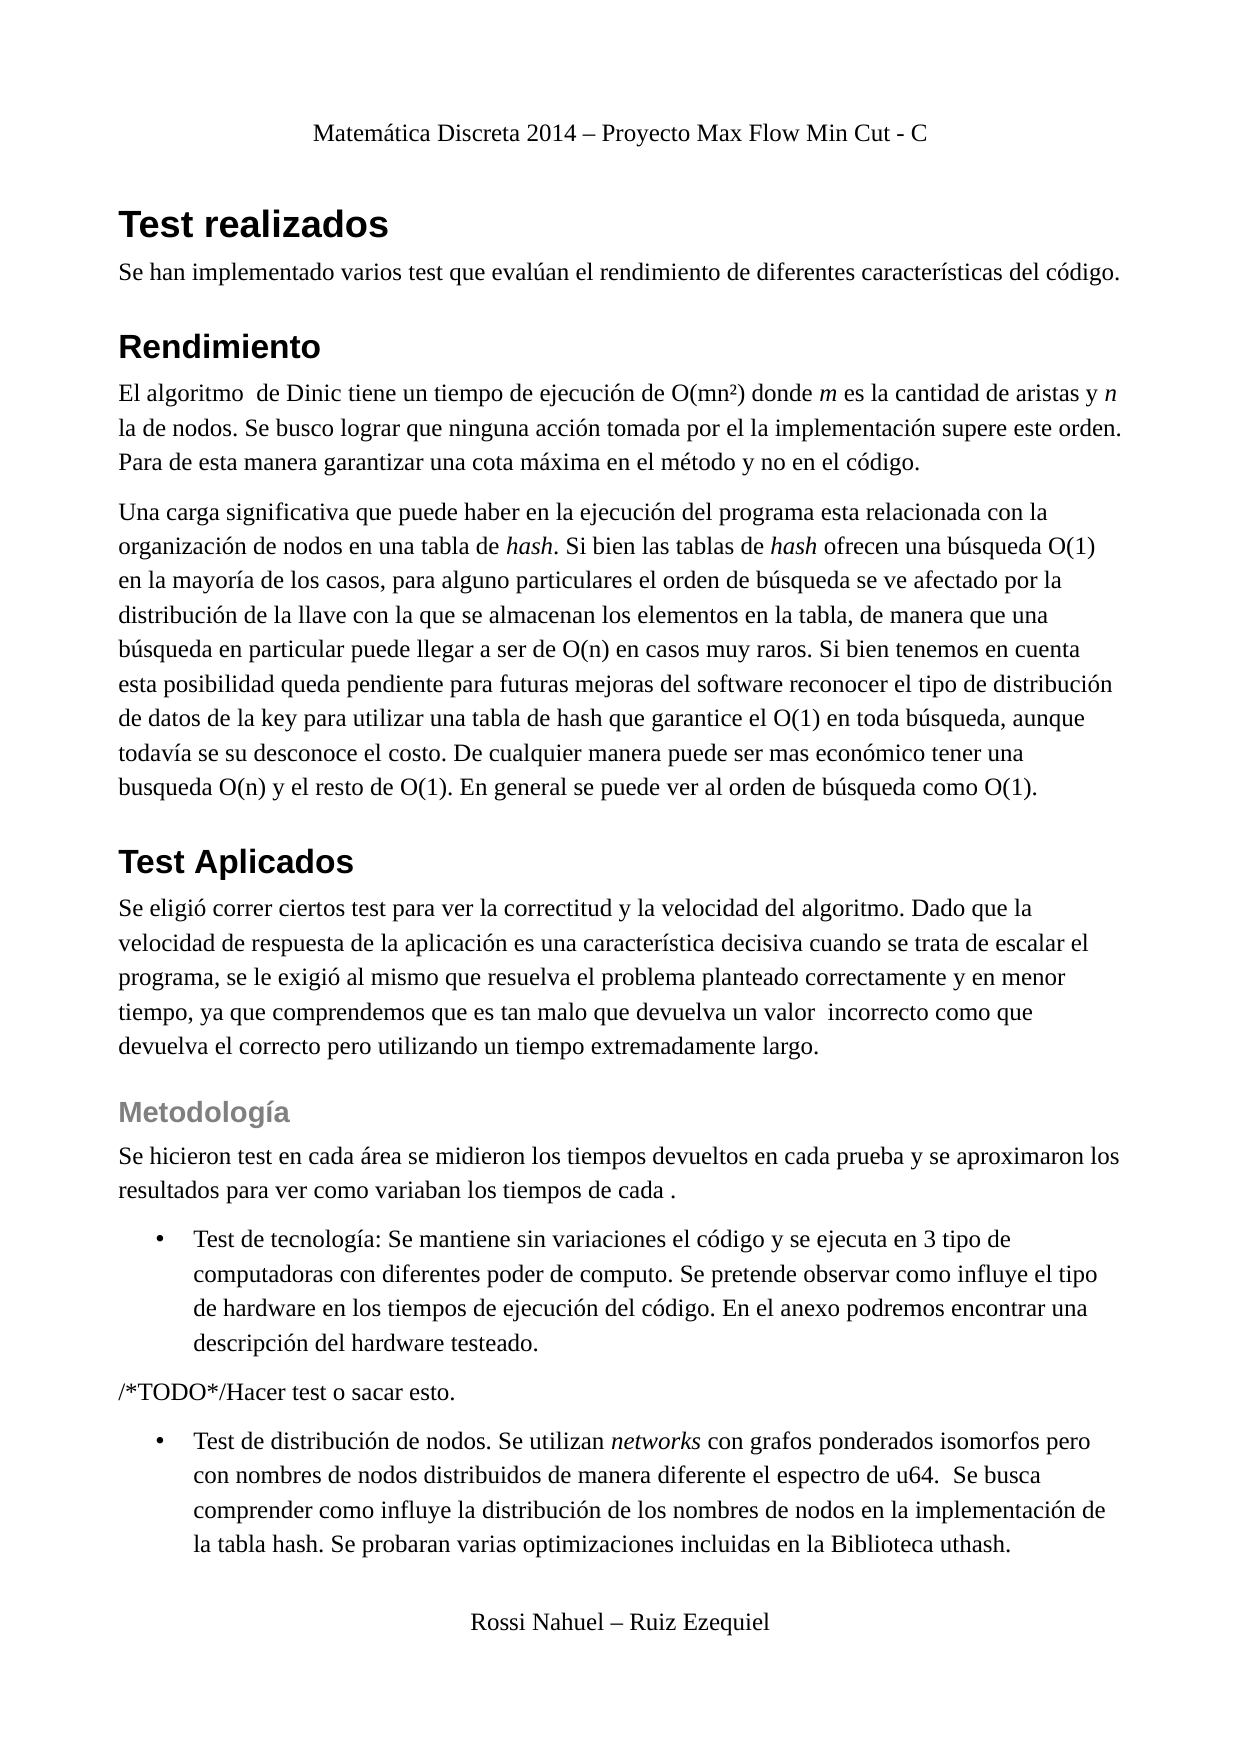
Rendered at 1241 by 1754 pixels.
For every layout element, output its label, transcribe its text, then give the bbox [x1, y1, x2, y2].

subtitle Metodología [118, 1095, 1122, 1128]
subtitle Test Aplicados [118, 842, 1122, 881]
text Se eligió correr ciertos test para ver la correctitud y la velocidad del algoritmo. Dado que la velocidad de respuesta de la aplicación es una característica decisiva cuando se trata de escalar el programa, se le exigió al mismo que resuelva el problema planteado correctamente y en menor tiempo, ya que comprendemos que es tan malo que devuelva un valor incorrecto como que devuelva el correcto pero utilizando un tiempo extremadamente largo. [118, 893, 1122, 1060]
list Test de distribución de nodos. Se utilizan networks con grafos ponderados isomorfos pero con nombres de nodos distribuidos de manera diferente el espectro de u64. Se busca comprender como influye la distribución de los nombres de nodos en la implementación de la tabla hash. Se probaran varias optimizaciones incluidas en la Biblioteca uthash. [156, 1426, 1122, 1558]
text Una carga significativa que puede haber en la ejecución del programa esta relacionada con la organización de nodos en una tabla de hash. Si bien las tablas de hash ofrecen una búsqueda O(1) en la mayoría de los casos, para alguno particulares el orden de búsqueda se ve afectado por la distribución de la llave con la que se almacenan los elementos en la tabla, de manera que una búsqueda en particular puede llegar a ser de O(n) en casos muy raros. Si bien tenemos en cuenta esta posibilidad queda pendiente para futuras mejoras del software reconocer el tipo de distribución de datos de la key para utilizar una tabla de hash que garantice el O(1) en toda búsqueda, aunque todavía se su desconoce el costo. De cualquier manera puede ser mas económico tener una busqueda O(n) y el resto de O(1). En general se puede ver al orden de búsqueda como O(1). [118, 497, 1122, 801]
text /*TODO*/Hacer test o sacar esto. [118, 1377, 1122, 1406]
text Se han implementado varios test que evalúan el rendimiento de diferentes características del código. [118, 257, 1122, 286]
text Se hicieron test en cada área se midieron los tiempos devueltos en cada prueba y se aproximaron los resultados para ver como variaban los tiempos de cada . [118, 1141, 1122, 1204]
list Test de tecnología: Se mantiene sin variaciones el código y se ejecuta en 3 tipo de computadoras con diferentes poder de computo. Se pretende observar como influye el tipo de hardware en los tiempos de ejecución del código. En el anexo podremos encontrar una descripción del hardware testeado. [156, 1224, 1122, 1357]
subtitle Test realizados [118, 201, 1122, 245]
text El algoritmo de Dinic tiene un tiempo de ejecución de O(mn²) donde m es la cantidad de aristas y n la de nodos. Se busco lograr que ninguna acción tomada por el la implementación supere este orden. Para de esta manera garantizar una cota máxima en el método y no en el código. [118, 378, 1122, 476]
subtitle Rendimiento [118, 327, 1122, 366]
